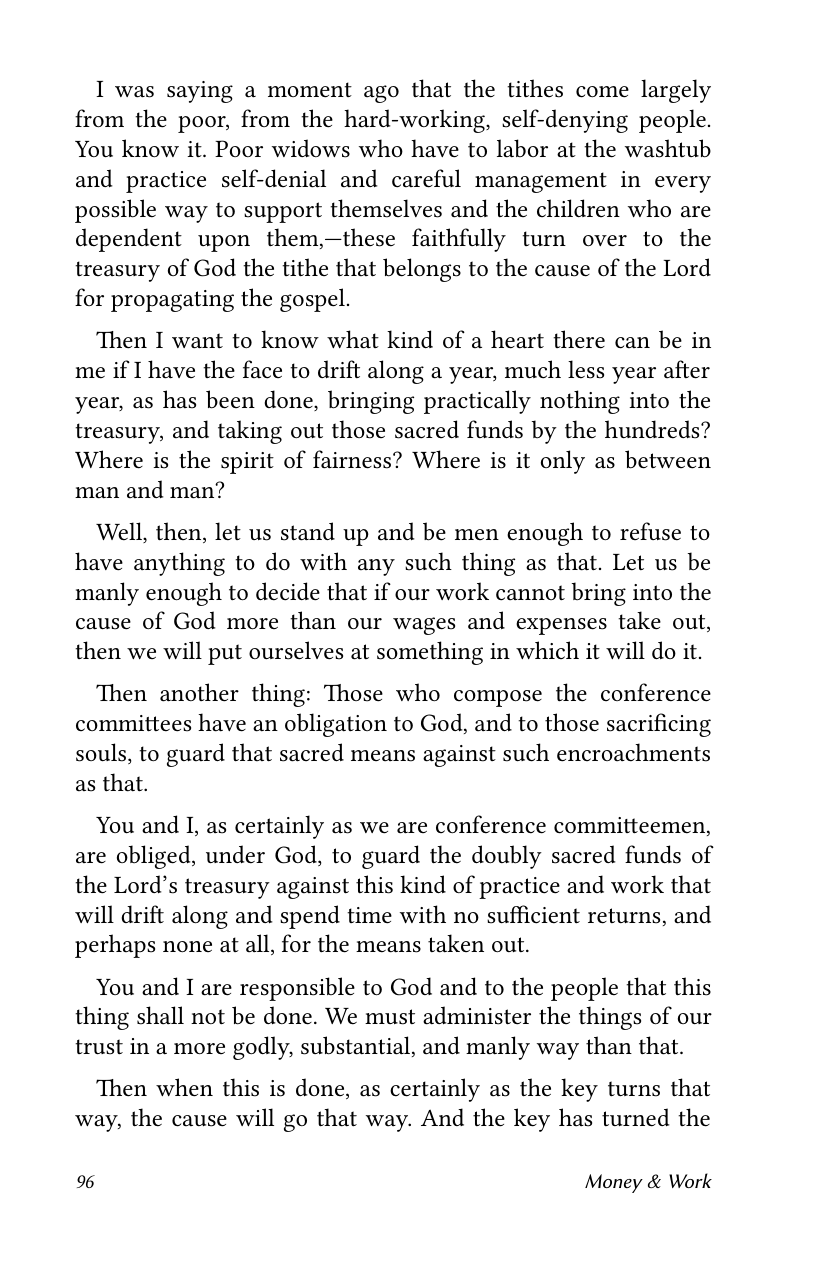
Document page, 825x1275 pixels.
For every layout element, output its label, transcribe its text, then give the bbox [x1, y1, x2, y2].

text You and I, as certainly as we are conference committeemen, are obliged, under God, to guard the doubly sacred funds of the Lord’s treasury against this kind of practice and work that will drift along and spend time with no sufficient returns, and perhaps none at all, for the means taken out. [75, 811, 712, 959]
text Then I want to know what kind of a heart there can be in me if I have the face to drift along a year, much less year after year, as has been done, bringing practically nothing into the treasury, and taking out those sacred funds by the hundreds? Where is the spirit of fairness? Where is it only as between man and man? [75, 326, 712, 504]
text You and I are responsible to God and to the people that this thing shall not be done. We must administer the things of our trust in a more godly, substantial, and manly way than that. [75, 972, 712, 1061]
text Then when this is done, as certainly as the key turns that way, the cause will go that way. And the key has turned the [75, 1074, 712, 1133]
text Well, then, let us stand up and be men enough to refuse to have anything to do with any such thing as that. Let us be manly enough to decide that if our work cannot bring into the cause of God more than our wages and expenses take out, then we will put ourselves at something in which it will do it. [75, 518, 712, 666]
text I was saying a moment ago that the tithes come largely from the poor, from the hard-working, self-denying people. You know it. Poor widows who have to labor at the washtub and practice self-denial and careful management in every possible way to support themselves and the children who are dependent upon them,—these faithfully turn over to the treasury of God the tithe that belongs to the cause of the Lord for propagating the gospel. [75, 75, 712, 313]
text Then another thing: Those who compose the conference committees have an obligation to God, and to those sacrificing souls, to guard that sacred means against such encroachments as that. [75, 679, 712, 797]
